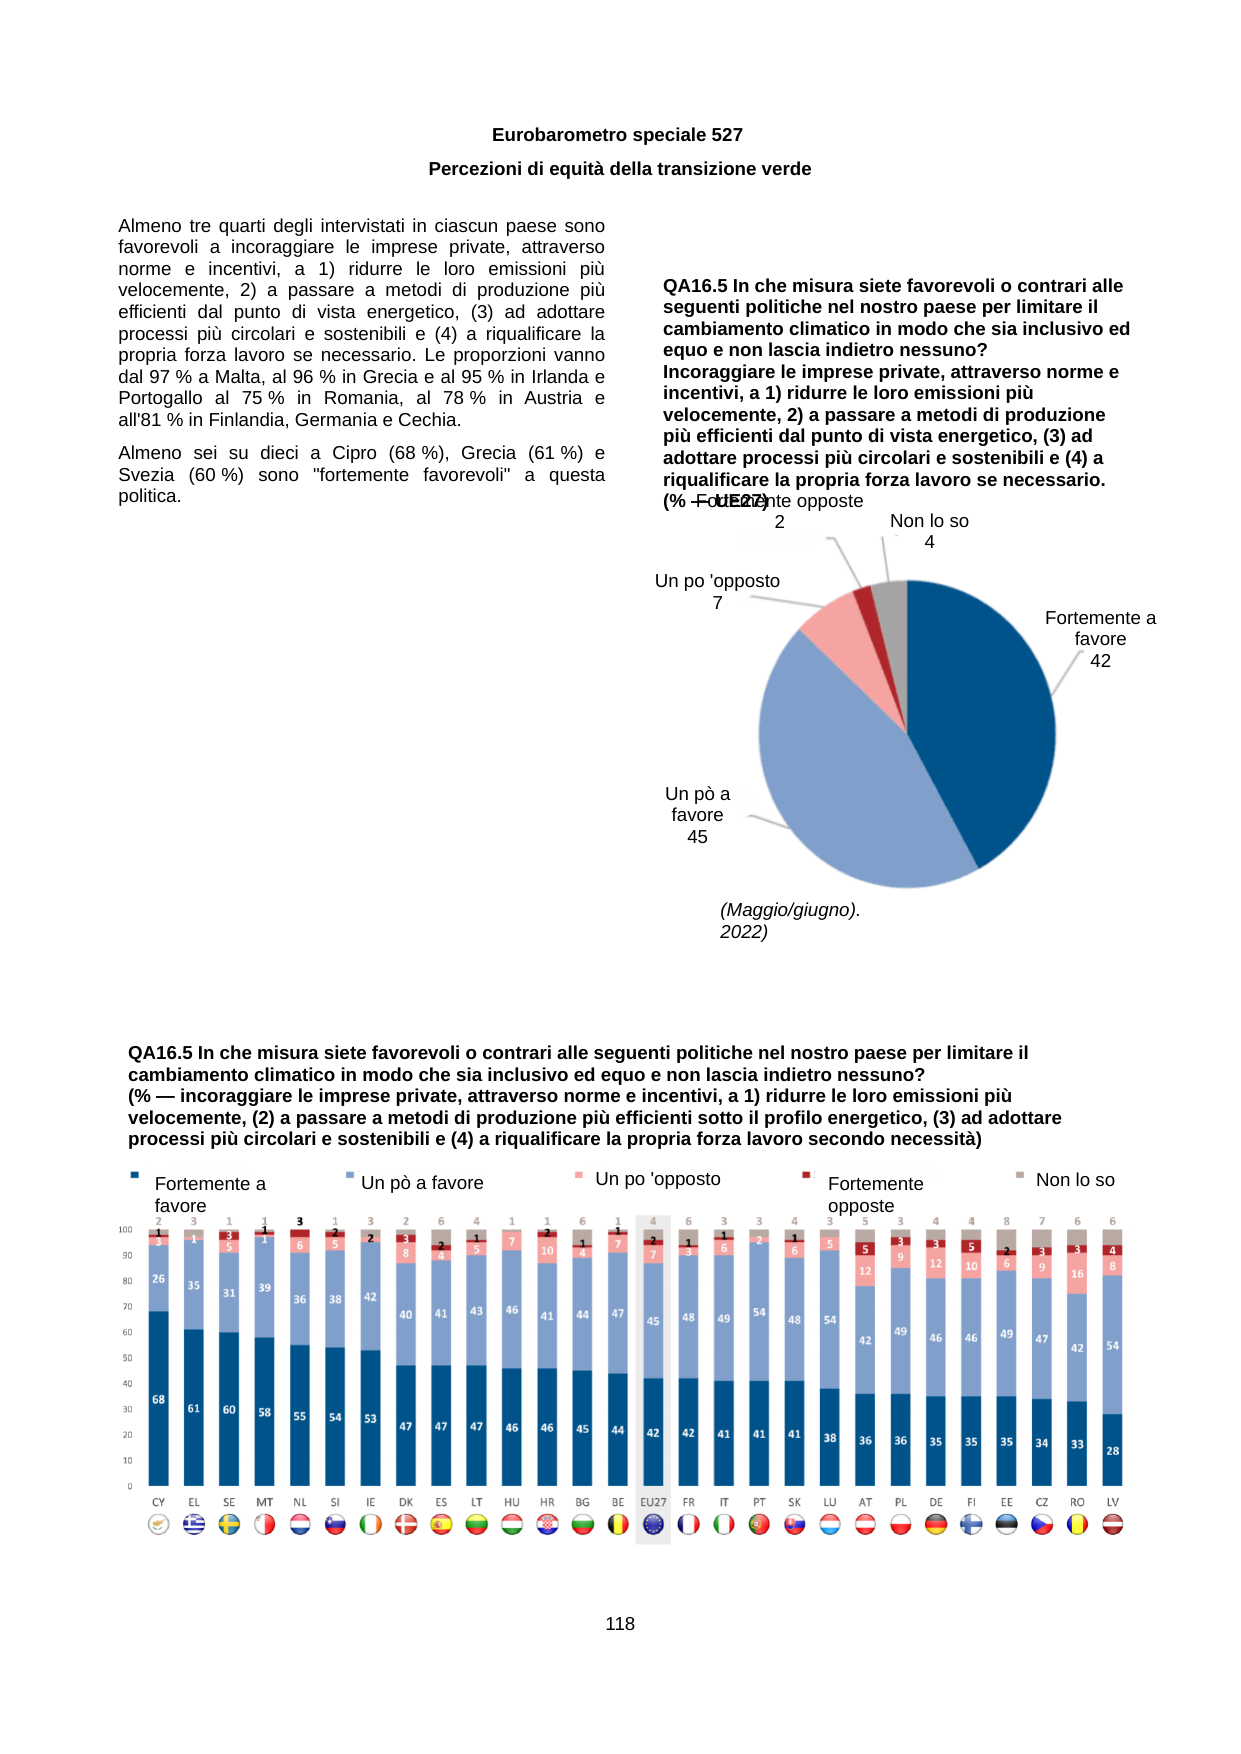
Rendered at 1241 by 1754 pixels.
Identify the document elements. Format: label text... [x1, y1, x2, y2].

picture [112, 1208, 1131, 1550]
text Almeno tre quarti degli intervistati in ciascun paese sono favorevoli a incoraggiare le imprese private, attraverso norme e incentivi, a 1) ridurre le loro emissioni più velocemente, 2) a passare a metodi di produzione più efficienti dal punto di vista energetico, (3) ad adottare processi più circolari e sostenibili e (4) a riqualificare la propria forza lavoro se necessario. Le proporzioni vanno dal 97 % a Malta, al 96 % in Grecia e al 95 % in Irlanda e Portogallo al 75 % in Romania, al 78 % in Austria e all'81 % in Finlandia, Germania e Cechia. [118, 214, 605, 430]
picture [113, 1162, 1025, 1187]
picture [743, 535, 1084, 893]
text Almeno sei su dieci a Cipro (68 %), Grecia (61 %) e Svezia (60 %) sono "fortemente favorevoli" a questa politica. [118, 442, 605, 507]
